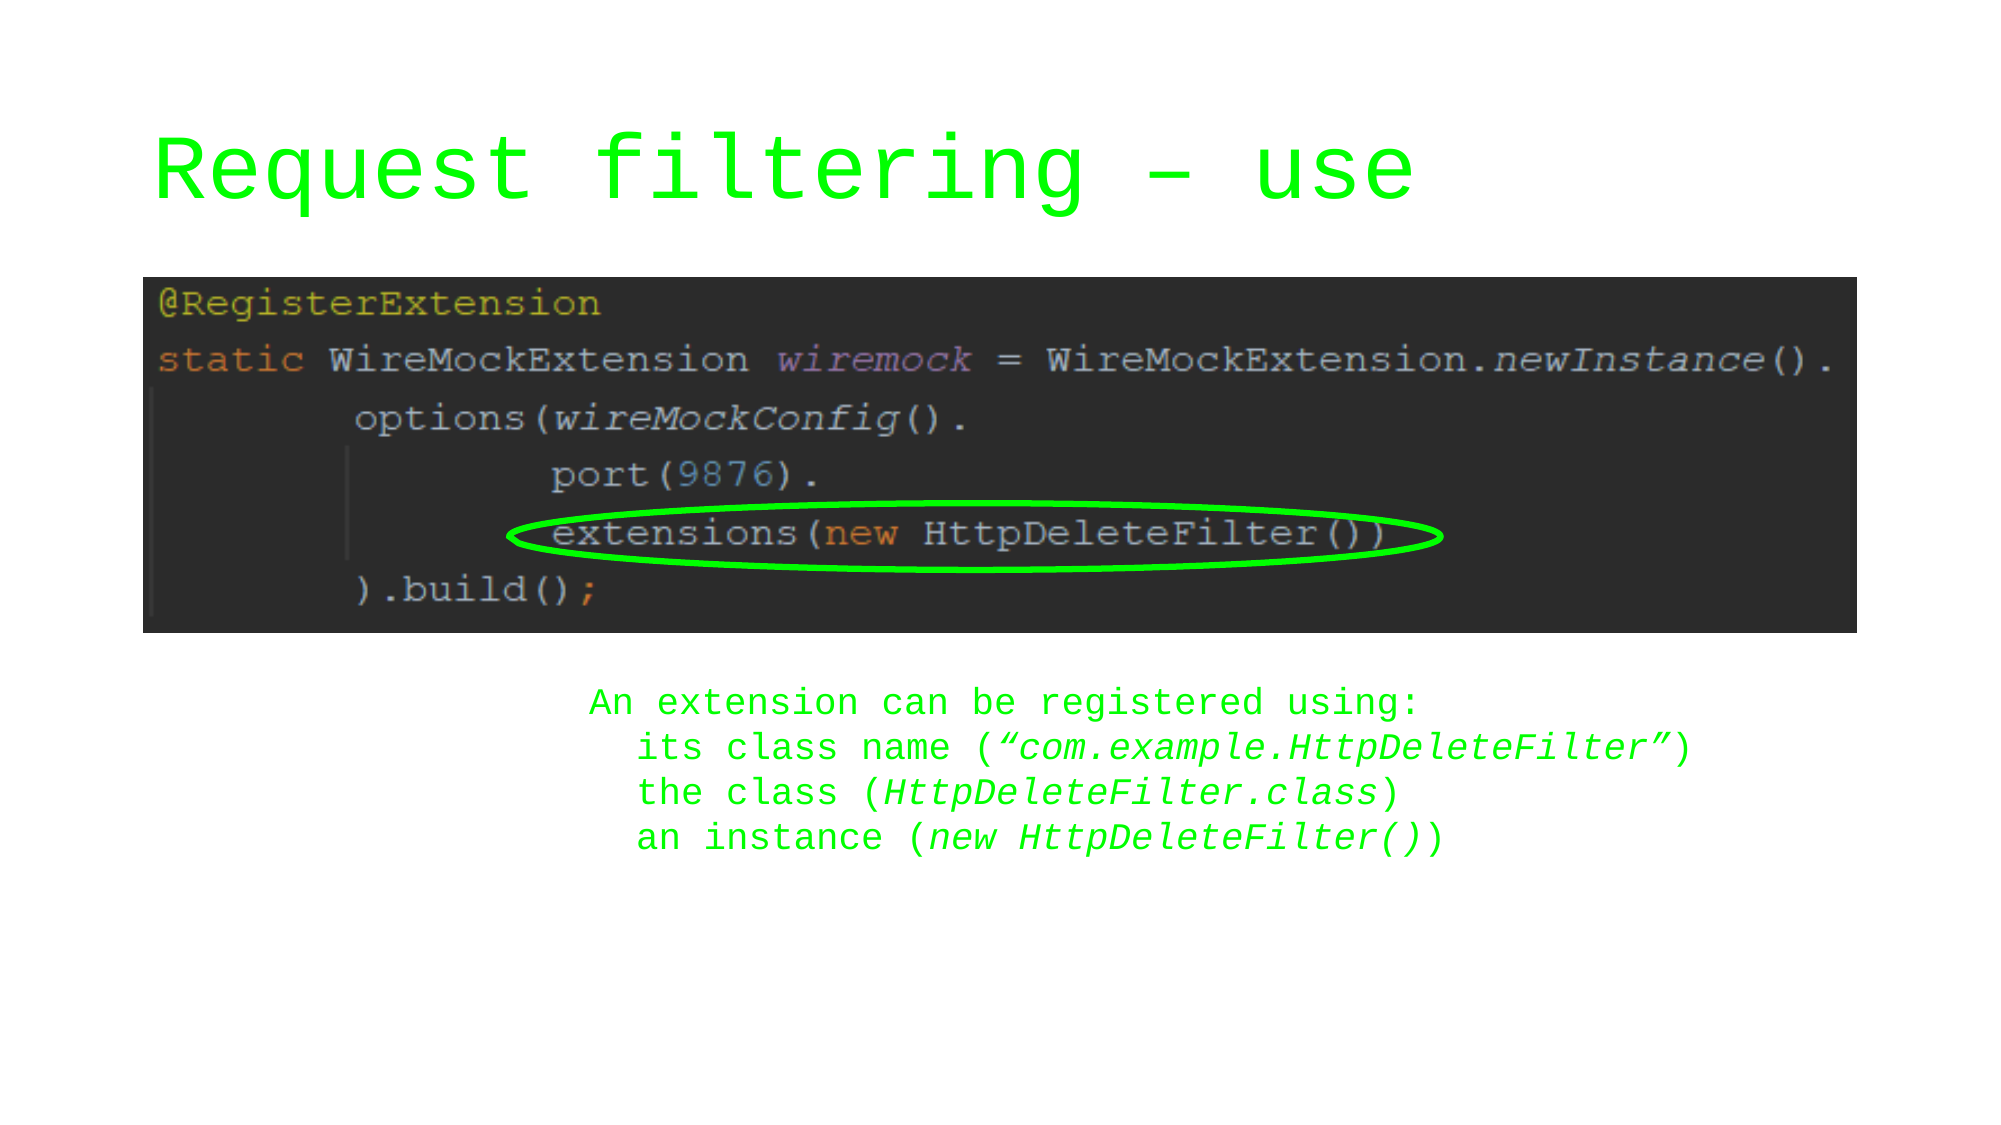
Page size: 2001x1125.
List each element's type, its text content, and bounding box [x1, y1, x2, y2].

picture [143, 278, 1857, 633]
text_box An extension can be registered using: its class name (“com.example.HttpDeleteFilter”) the class (HttpDeleteFilter.class) an instance (new HttpDeleteFilter()) [574, 669, 1863, 867]
title Request filtering – use [137, 59, 1863, 278]
